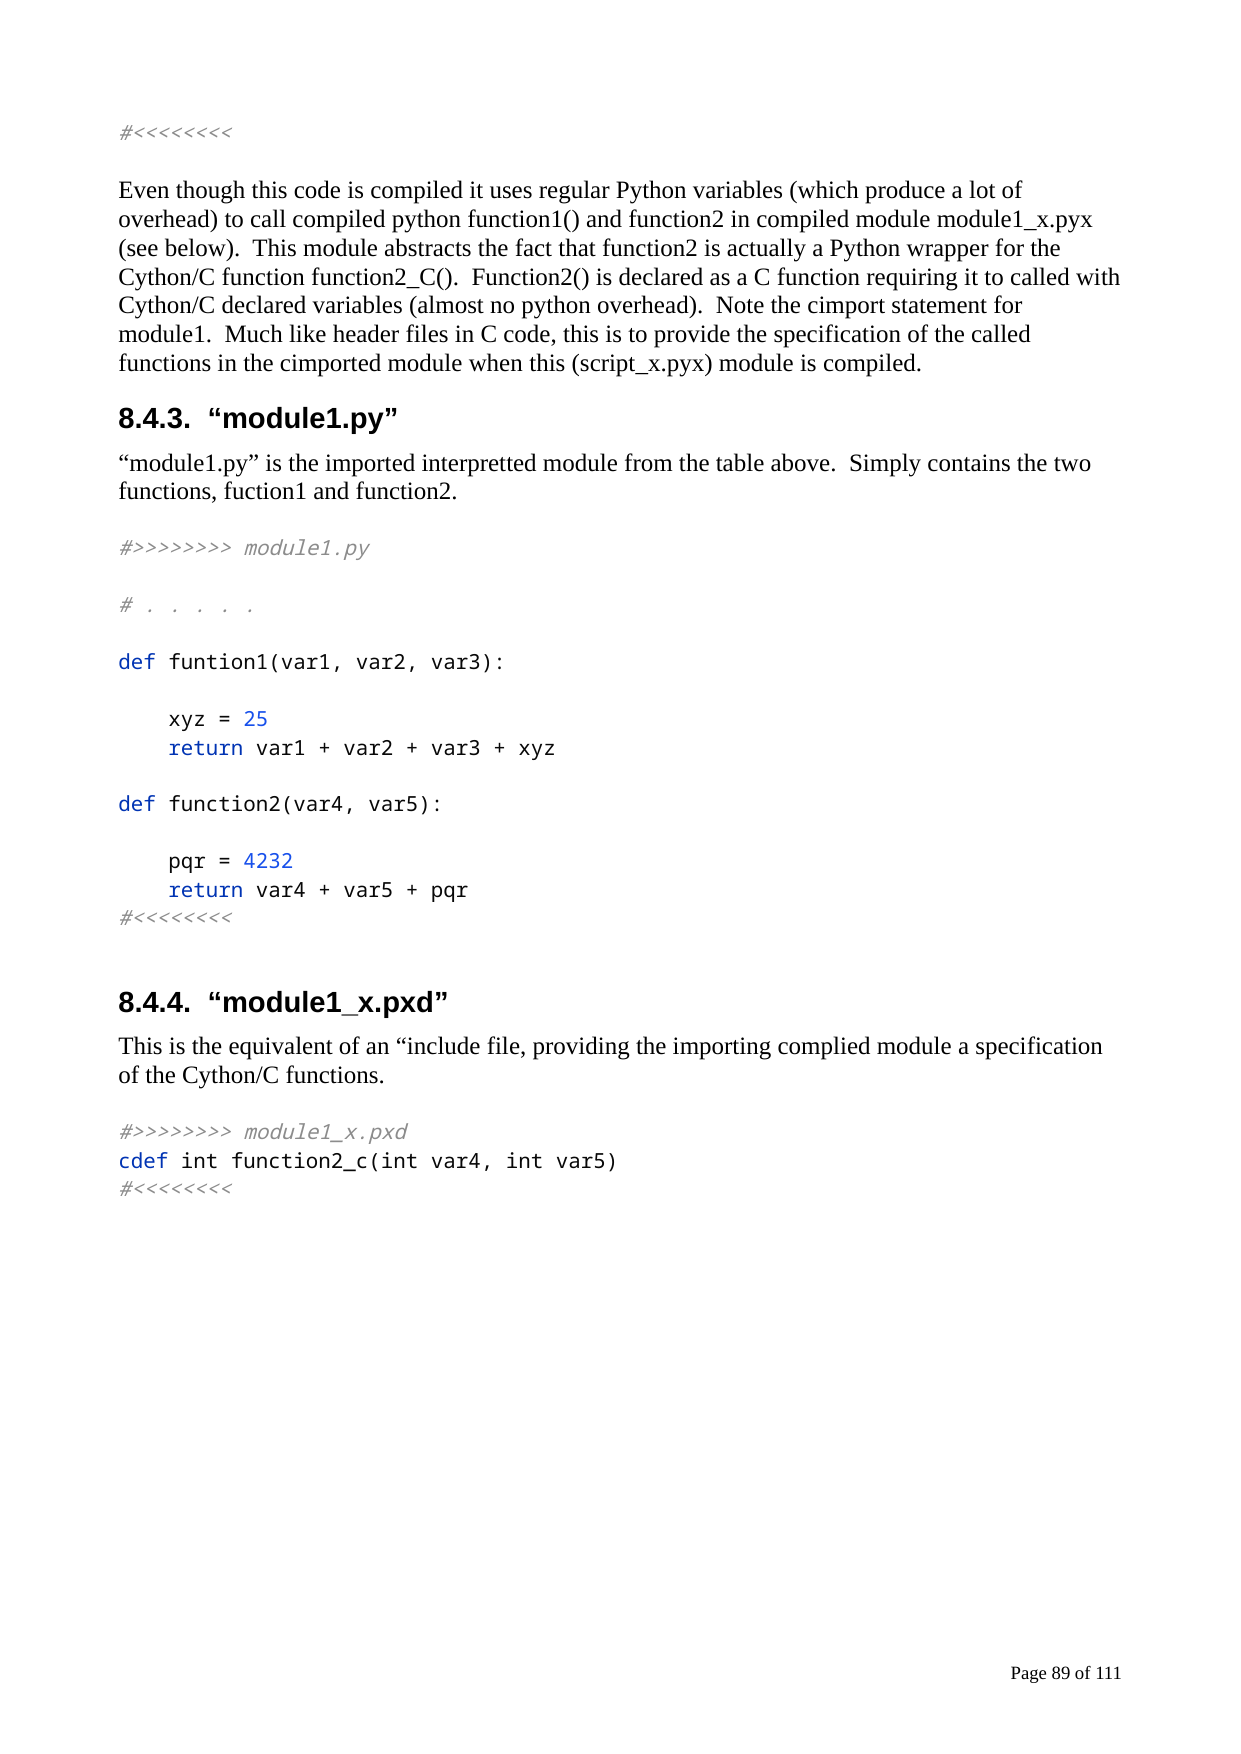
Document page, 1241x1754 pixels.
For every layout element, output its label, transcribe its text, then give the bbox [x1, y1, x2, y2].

text #>>>>>>>> module1_x.pxd cdef int function2_c(int var4, int var5) #<<<<<<<< [118, 1089, 1122, 1203]
text #>>>>>>>> module1.py # . . . . . def funtion1(var1, var2, var3): xyz = 25 return var1 + var2 + var3 + xyz def function2(var4, var5): pqr = 4232 return var4 + var5 + pqr #<<<<<<<< [118, 505, 1122, 932]
text #<<<<<<<< [118, 118, 1122, 175]
text “module1.py” is the imported interpretted module from the table above. Simply contains the two functions, fuction1 and function2. [118, 448, 1122, 505]
text Even though this code is compiled it uses regular Python variables (which produce a lot of overhead) to call compiled python function1() and function2 in compiled module module1_x.pyx (see below). This module abstracts the fact that function2 is actually a Python wrapper for the Cython/C function function2_C(). Function2() is declared as a C function requiring it to called with Cython/C declared variables (almost no python overhead). Note the cimport statement for module1. Much like header files in C code, this is to provide the specification of the called functions in the cimported module when this (script_x.pyx) module is compiled. [118, 175, 1122, 377]
text This is the equivalent of an “include file, providing the importing complied module a specification of the Cython/C functions. [118, 1031, 1122, 1089]
subtitle “module1.py” [118, 402, 1122, 435]
subtitle “module1_x.pxd” [118, 985, 1122, 1019]
